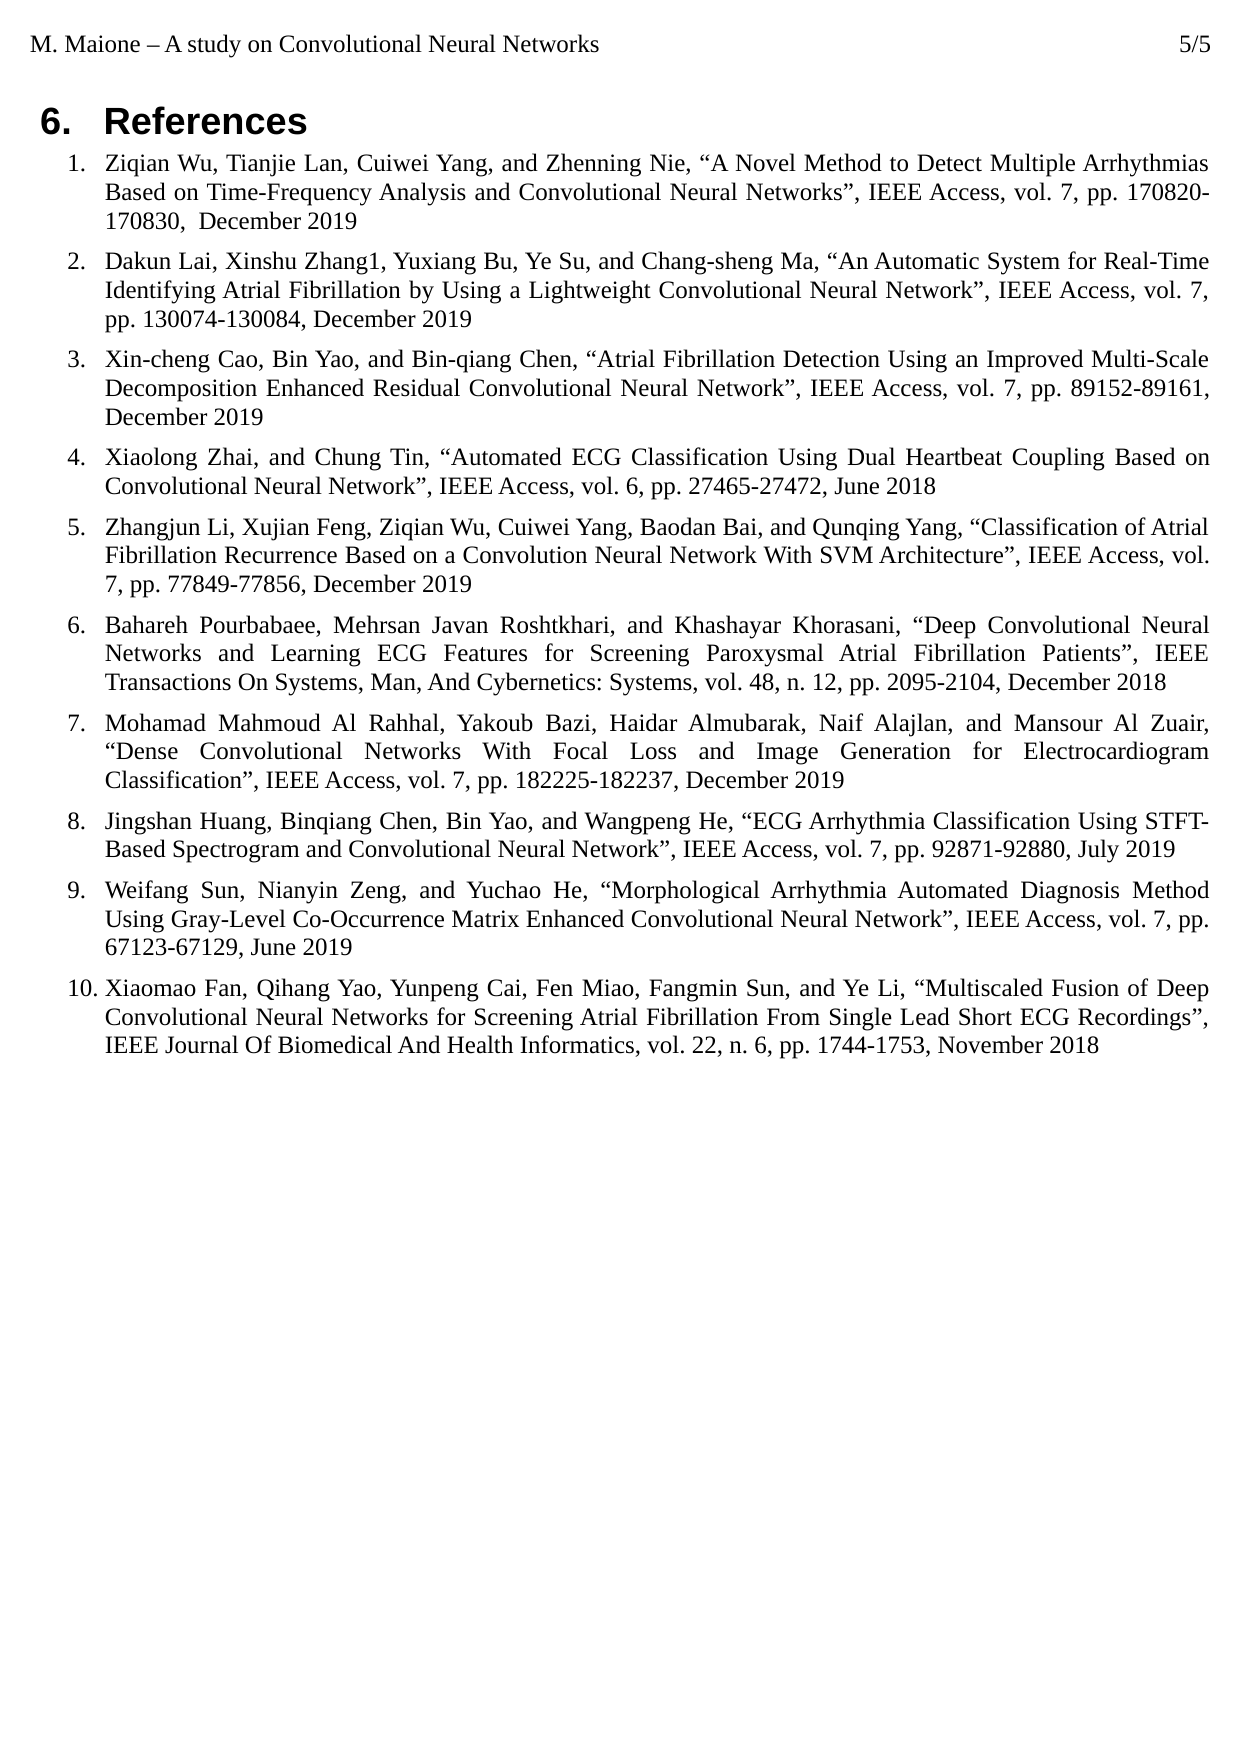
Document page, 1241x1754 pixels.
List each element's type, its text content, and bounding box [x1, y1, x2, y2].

list Mohamad Mahmoud Al Rahhal, Yakoub Bazi, Haidar Almubarak, Naif Alajlan, and Mansour Al Zuair, “Dense Convolutional Networks With Focal Loss and Image Generation for Electrocardiogram Classification”, IEEE Access, vol. 7, pp. 182225-182237, December 2019 [67, 708, 1211, 794]
list Zhangjun Li, Xujian Feng, Ziqian Wu, Cuiwei Yang, Baodan Bai, and Qunqing Yang, “Classification of Atrial Fibrillation Recurrence Based on a Convolution Neural Network With SVM Architecture”, IEEE Access, vol. 7, pp. 77849-77856, December 2019 [67, 512, 1211, 598]
list Xiaomao Fan, Qihang Yao, Yunpeng Cai, Fen Miao, Fangmin Sun, and Ye Li, “Multiscaled Fusion of Deep Convolutional Neural Networks for Screening Atrial Fibrillation From Single Lead Short ECG Recordings”, IEEE Journal Of Biomedical And Health Informatics, vol. 22, n. 6, pp. 1744-1753, November 2018 [67, 973, 1211, 1059]
list Xiaolong Zhai, and Chung Tin, “Automated ECG Classification Using Dual Heartbeat Coupling Based on Convolutional Neural Network”, IEEE Access, vol. 6, pp. 27465-27472, June 2018 [67, 442, 1211, 500]
list Ziqian Wu, Tianjie Lan, Cuiwei Yang, and Zhenning Nie, “A Novel Method to Detect Multiple Arrhythmias Based on Time-Frequency Analysis and Convolutional Neural Networks”, IEEE Access, vol. 7, pp. 170820-170830, December 2019 [67, 148, 1211, 234]
list Jingshan Huang, Binqiang Chen, Bin Yao, and Wangpeng He, “ECG Arrhythmia Classification Using STFT-Based Spectrogram and Convolutional Neural Network”, IEEE Access, vol. 7, pp. 92871-92880, July 2019 [67, 806, 1211, 863]
list Xin-cheng Cao, Bin Yao, and Bin-qiang Chen, “Atrial Fibrillation Detection Using an Improved Multi-Scale Decomposition Enhanced Residual Convolutional Neural Network”, IEEE Access, vol. 7, pp. 89152-89161, December 2019 [67, 344, 1211, 431]
subtitle References [29, 99, 1211, 142]
list Weifang Sun, Nianyin Zeng, and Yuchao He, “Morphological Arrhythmia Automated Diagnosis Method Using Gray-Level Co-Occurrence Matrix Enhanced Convolutional Neural Network”, IEEE Access, vol. 7, pp. 67123-67129, June 2019 [67, 875, 1211, 961]
list Dakun Lai, Xinshu Zhang1, Yuxiang Bu, Ye Su, and Chang-sheng Ma, “An Automatic System for Real-Time Identifying Atrial Fibrillation by Using a Lightweight Convolutional Neural Network”, IEEE Access, vol. 7, pp. 130074-130084, December 2019 [67, 246, 1211, 333]
list Bahareh Pourbabaee, Mehrsan Javan Roshtkhari, and Khashayar Khorasani, “Deep Convolutional Neural Networks and Learning ECG Features for Screening Paroxysmal Atrial Fibrillation Patients”, IEEE Transactions On Systems, Man, And Cybernetics: Systems, vol. 48, n. 12, pp. 2095-2104, December 2018 [67, 610, 1211, 696]
